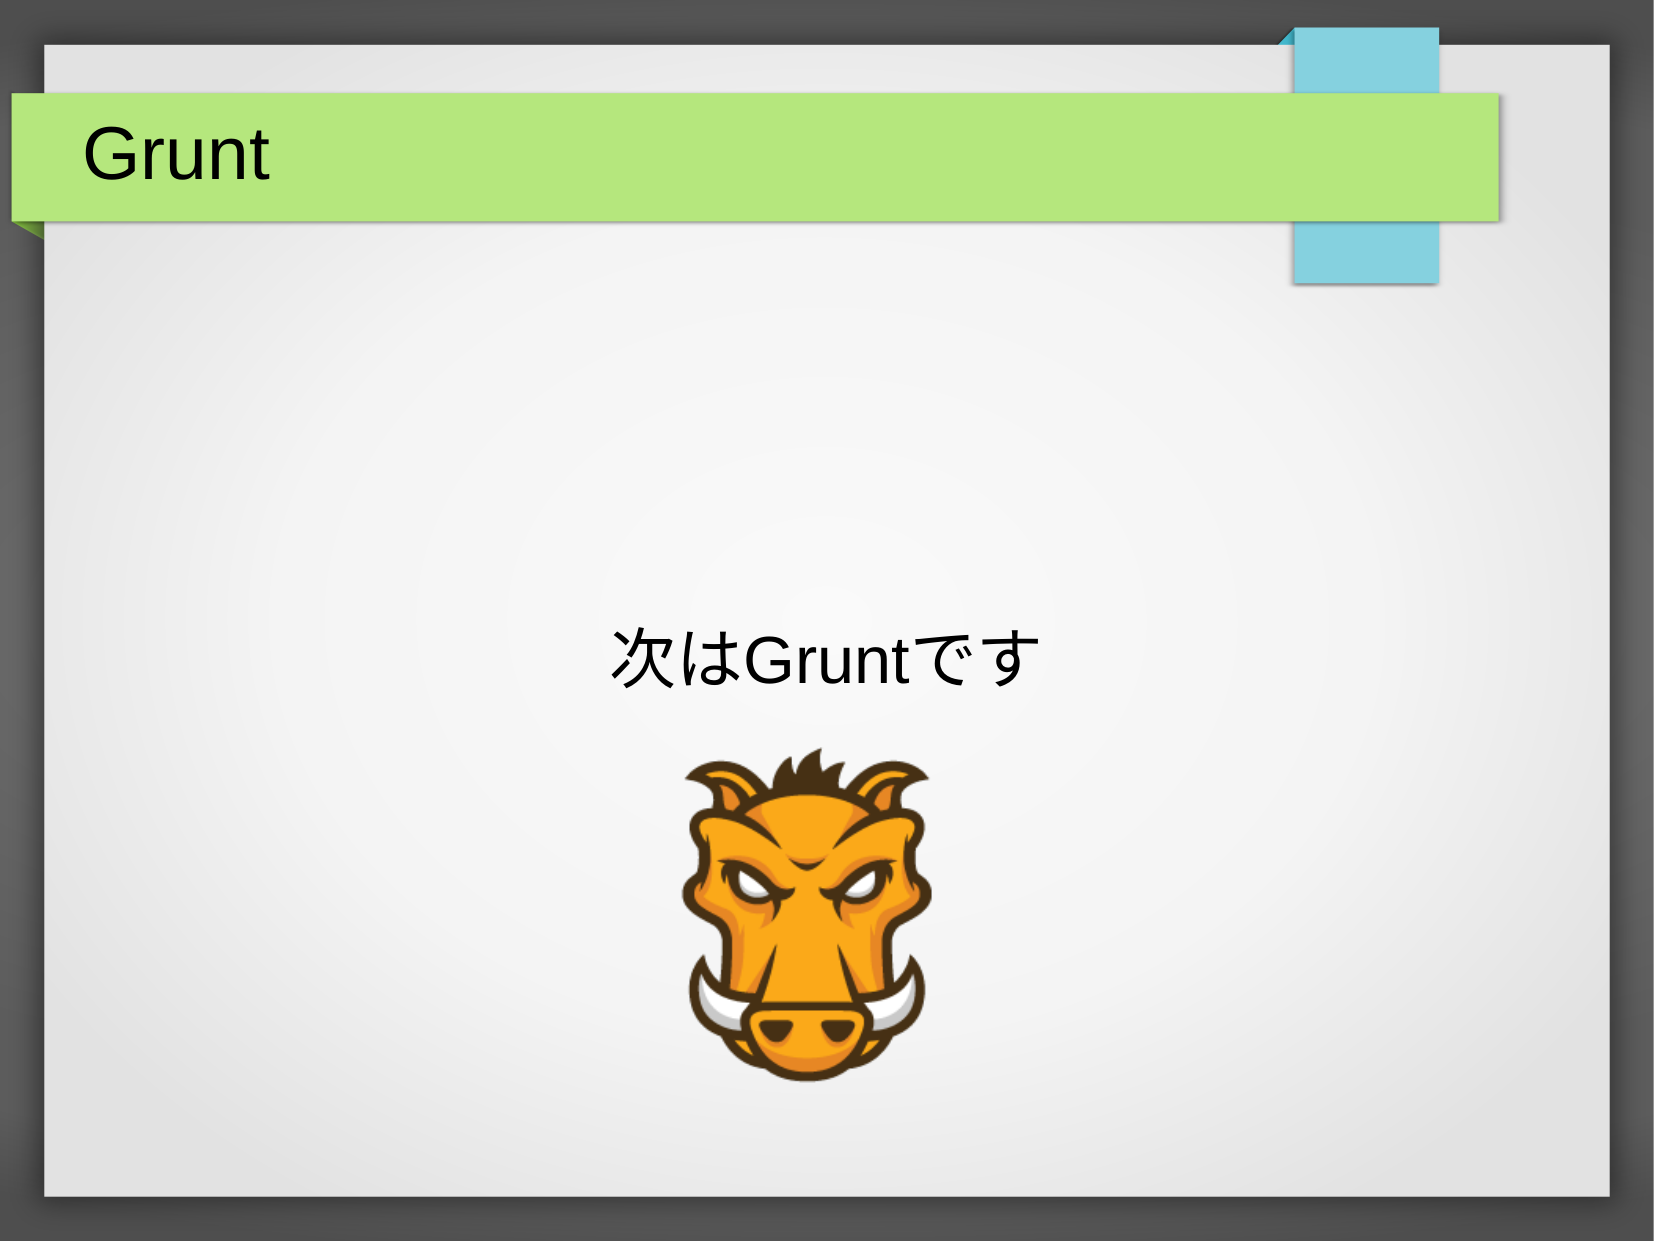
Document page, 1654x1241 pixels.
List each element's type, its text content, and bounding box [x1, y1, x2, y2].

title Grunt [82, 94, 1264, 213]
subtitle 次はGruntです [82, 295, 1571, 1015]
picture [0, 0, 1654, 1241]
